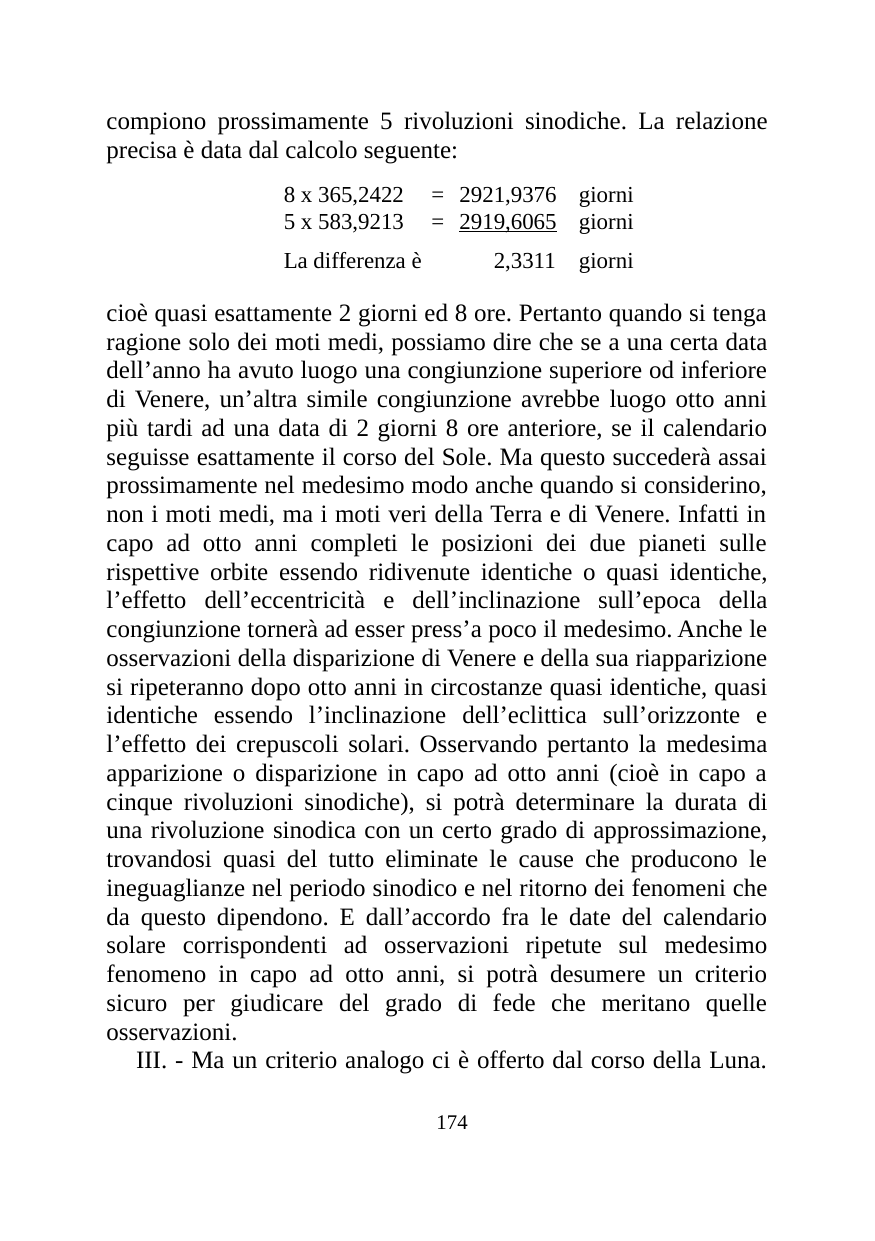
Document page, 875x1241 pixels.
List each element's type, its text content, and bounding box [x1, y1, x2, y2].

text compiono prossimamente 5 rivoluzioni sinodiche. La relazione precisa è data dal calcolo seguente: [106, 106, 768, 164]
text 5 x 583,9213 = 2919,6065 giorni [106, 208, 768, 234]
text La differenza è 2,3311 giorni [106, 247, 768, 273]
text cioè quasi esattamente 2 giorni ed 8 ore. Pertanto quando si tenga ragione solo dei moti medi, possiamo dire che se a una certa data dell’anno ha avuto luogo una congiunzione superiore od inferiore di Venere, un’altra simile congiunzione avrebbe luogo otto anni più tardi ad una data di 2 giorni 8 ore anteriore, se il calendario seguisse esattamente il corso del Sole. Ma questo succederà assai prossimamente nel medesimo modo anche quando si considerino, non i moti medi, ma i moti veri della Terra e di Venere. Infatti in capo ad otto anni completi le posizioni dei due pianeti sulle rispettive orbite essendo ridivenute identiche o quasi identiche, l’effetto dell’eccentricità e dell’inclinazione sull’epoca della congiunzione tornerà ad esser press’a poco il medesimo. Anche le osservazioni della disparizione di Venere e della sua riapparizione si ripeteranno dopo otto anni in circostanze quasi identiche, quasi identiche essendo l’inclinazione dell’eclittica sull’orizzonte e l’effetto dei crepuscoli solari. Osservando pertanto la medesima apparizione o disparizione in capo ad otto anni (cioè in capo a cinque rivoluzioni sinodiche), si potrà determinare la durata di una rivoluzione sinodica con un certo grado di approssimazione, trovandosi quasi del tutto eliminate le cause che producono le ineguaglianze nel periodo sinodico e nel ritorno dei fenomeni che da questo dipendono. E dall’accordo fra le date del calendario solare corrispondenti ad osservazioni ripetute sul medesimo fenomeno in capo ad otto anni, si potrà desumere un criterio sicuro per giudicare del grado di fede che meritano quelle osservazioni. [106, 298, 768, 1046]
text III. - Ma un criterio analogo ci è offerto dal corso della Luna. [106, 1046, 768, 1074]
text 8 x 365,2422 = 2921,9376 giorni [106, 181, 768, 208]
